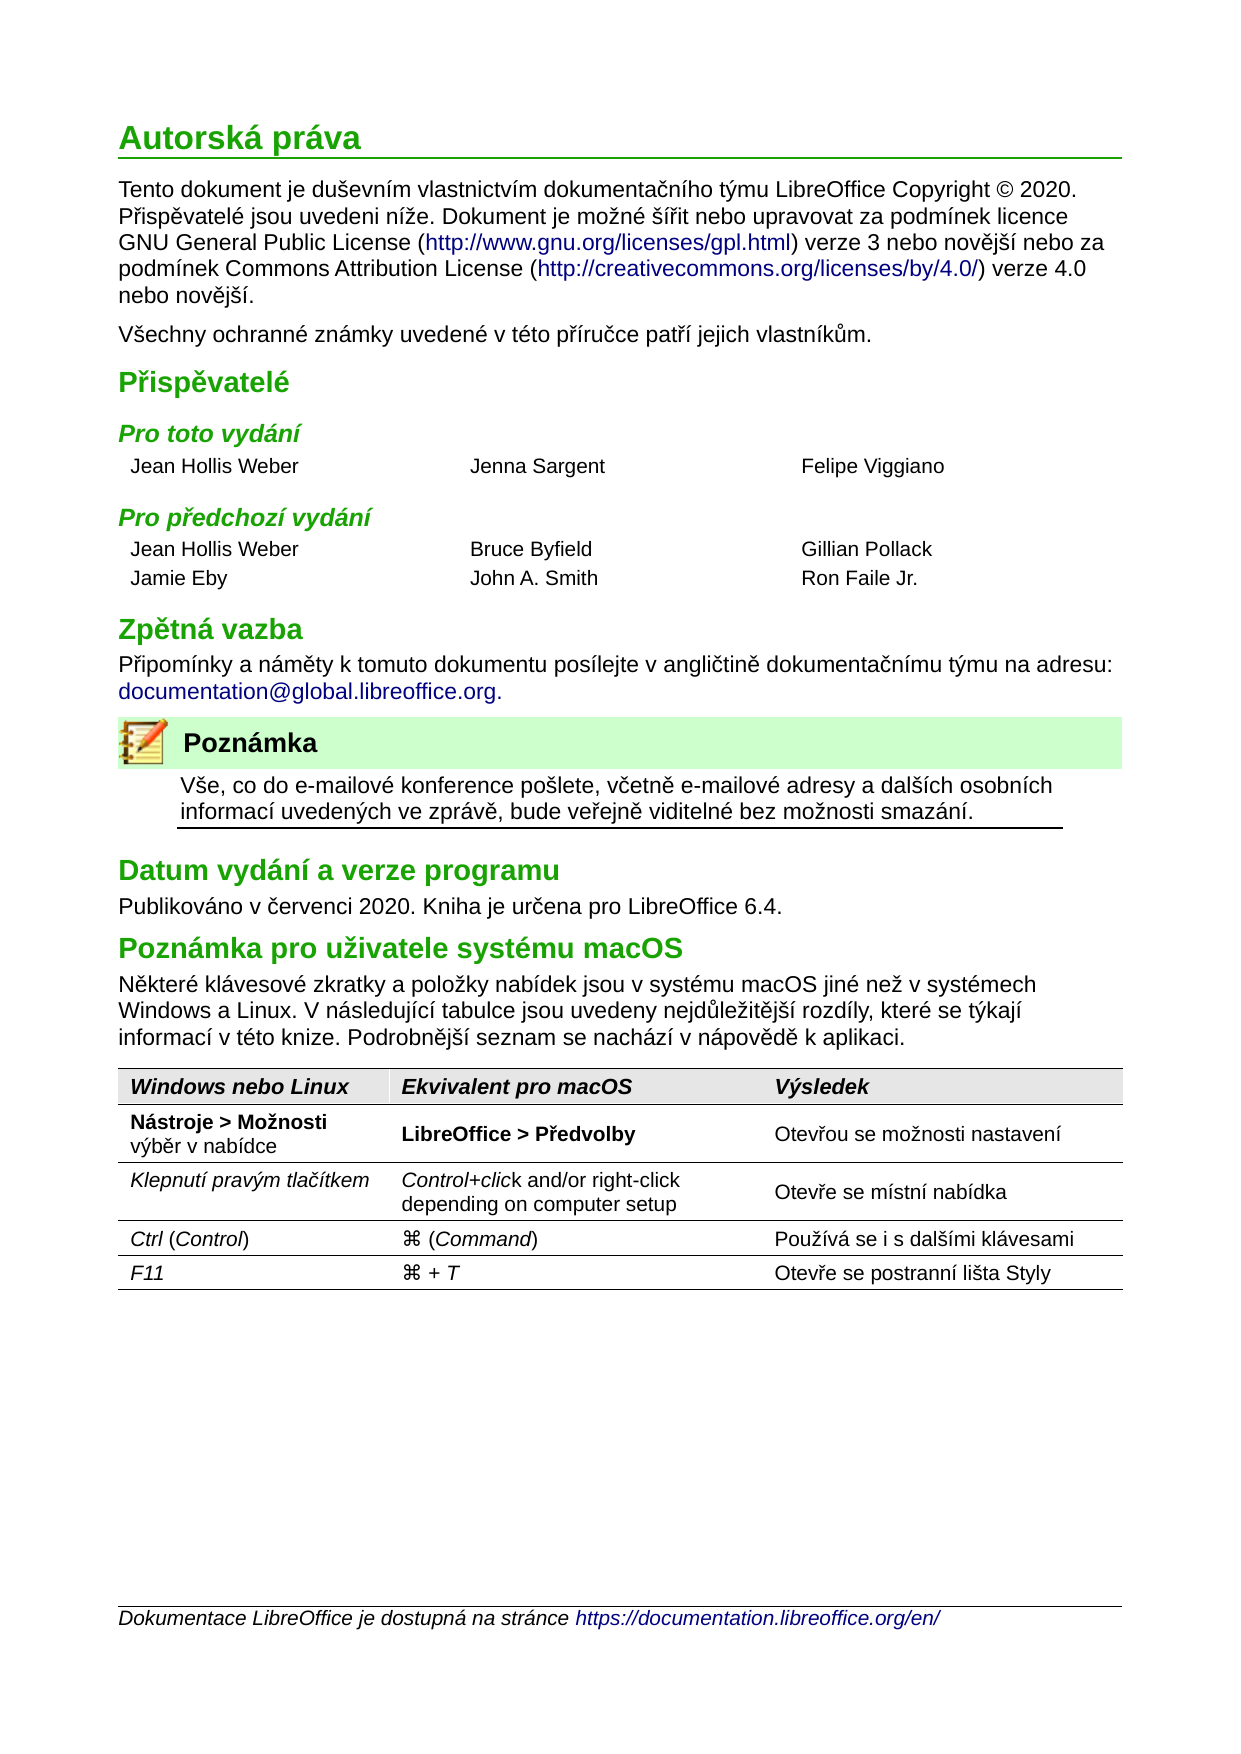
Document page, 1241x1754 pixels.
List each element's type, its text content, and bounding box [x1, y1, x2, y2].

table_header Windows nebo Linux [118, 1069, 389, 1103]
table_header Ekvivalent pro macOS [390, 1069, 762, 1103]
text Některé klávesové zkratky a položky nabídek jsou v systému macOS jiné než v systémech Windows a Linux. V následující tabulce jsou uvedeny nejdůležitější rozdíly, které se týkají informací v této knize. Podrobnější seznam se nachází v nápovědě k aplikaci. [118, 971, 1122, 1050]
picture [119, 717, 170, 768]
text Tento dokument je duševním vlastnictvím dokumentačního týmu LibreOffice Copyright © 2020. Přispěvatelé jsou uvedeni níže. Dokument je možné šířit nebo upravovat za podmínek licence GNU General Public License (http://www.gnu.org/licenses/gpl.html) verze 3 nebo novější nebo za podmínek Commons Attribution License (http://creativecommons.org/licenses/by/4.0/) verze 4.0 nebo novější. [118, 176, 1122, 308]
text Připomínky a náměty k tomuto dokumentu posílejte v angličtině dokumentačnímu týmu na adresu: documentation@global.libreoffice.org. [118, 651, 1122, 704]
subtitle Pro toto vydání [118, 419, 1122, 448]
subtitle Zpětná vazba [118, 612, 1122, 645]
text Všechny ochranné známky uvedené v této příručce patří jejich vlastníkům. [118, 321, 1122, 347]
table_header Jean Hollis Weber [118, 537, 458, 566]
text Publikováno v červenci 2020. Kniha je určena pro LibreOffice 6.4. [118, 893, 1122, 919]
table_cell LibreOffice > Předvolby [390, 1105, 762, 1162]
table_cell Klepnutí pravým tlačítkem [118, 1163, 389, 1220]
subtitle Datum vydání a verze programu [118, 853, 1122, 887]
table_cell Control+click and/or right-click depending on computer setup [390, 1163, 762, 1220]
table_cell ⌘ + T [390, 1256, 762, 1289]
table_header Jean Hollis Weber [118, 454, 458, 482]
table_cell Ctrl (Control) [118, 1221, 389, 1255]
table_cell F11 [118, 1256, 389, 1289]
table_cell John A. Smith [458, 566, 789, 594]
subtitle Poznámka [118, 717, 1122, 769]
table_header Felipe Viggiano [789, 454, 1122, 482]
table_header Bruce Byfield [458, 537, 789, 566]
text Vše, co do e-mailové konference pošlete, včetně e-mailové adresy a dalších osobních informací uvedených ve zprávě, bude veřejně viditelné bez možnosti smazání. [177, 769, 1063, 827]
subtitle Pro předchozí vydání [118, 503, 1122, 531]
table_cell ⌘ (Command) [390, 1221, 762, 1255]
table_cell Nástroje > Možnosti výběr v nabídce [118, 1105, 389, 1162]
table_header Jenna Sargent [458, 454, 789, 482]
table_header Výsledek [762, 1069, 1123, 1103]
subtitle Autorská práva [118, 118, 1122, 157]
table_cell Otevřou se možnosti nastavení [762, 1105, 1123, 1162]
table_cell Jamie Eby [118, 566, 458, 594]
subtitle Přispěvatelé [118, 365, 1122, 398]
table_header Gillian Pollack [789, 537, 1122, 566]
table_cell Otevře se postranní lišta Styly [762, 1256, 1123, 1289]
table_cell Ron Faile Jr. [789, 566, 1122, 594]
subtitle Poznámka pro uživatele systému macOS [118, 931, 1122, 965]
table_cell Používá se i s dalšími klávesami [762, 1221, 1123, 1255]
table_cell Otevře se místní nabídka [762, 1163, 1123, 1220]
